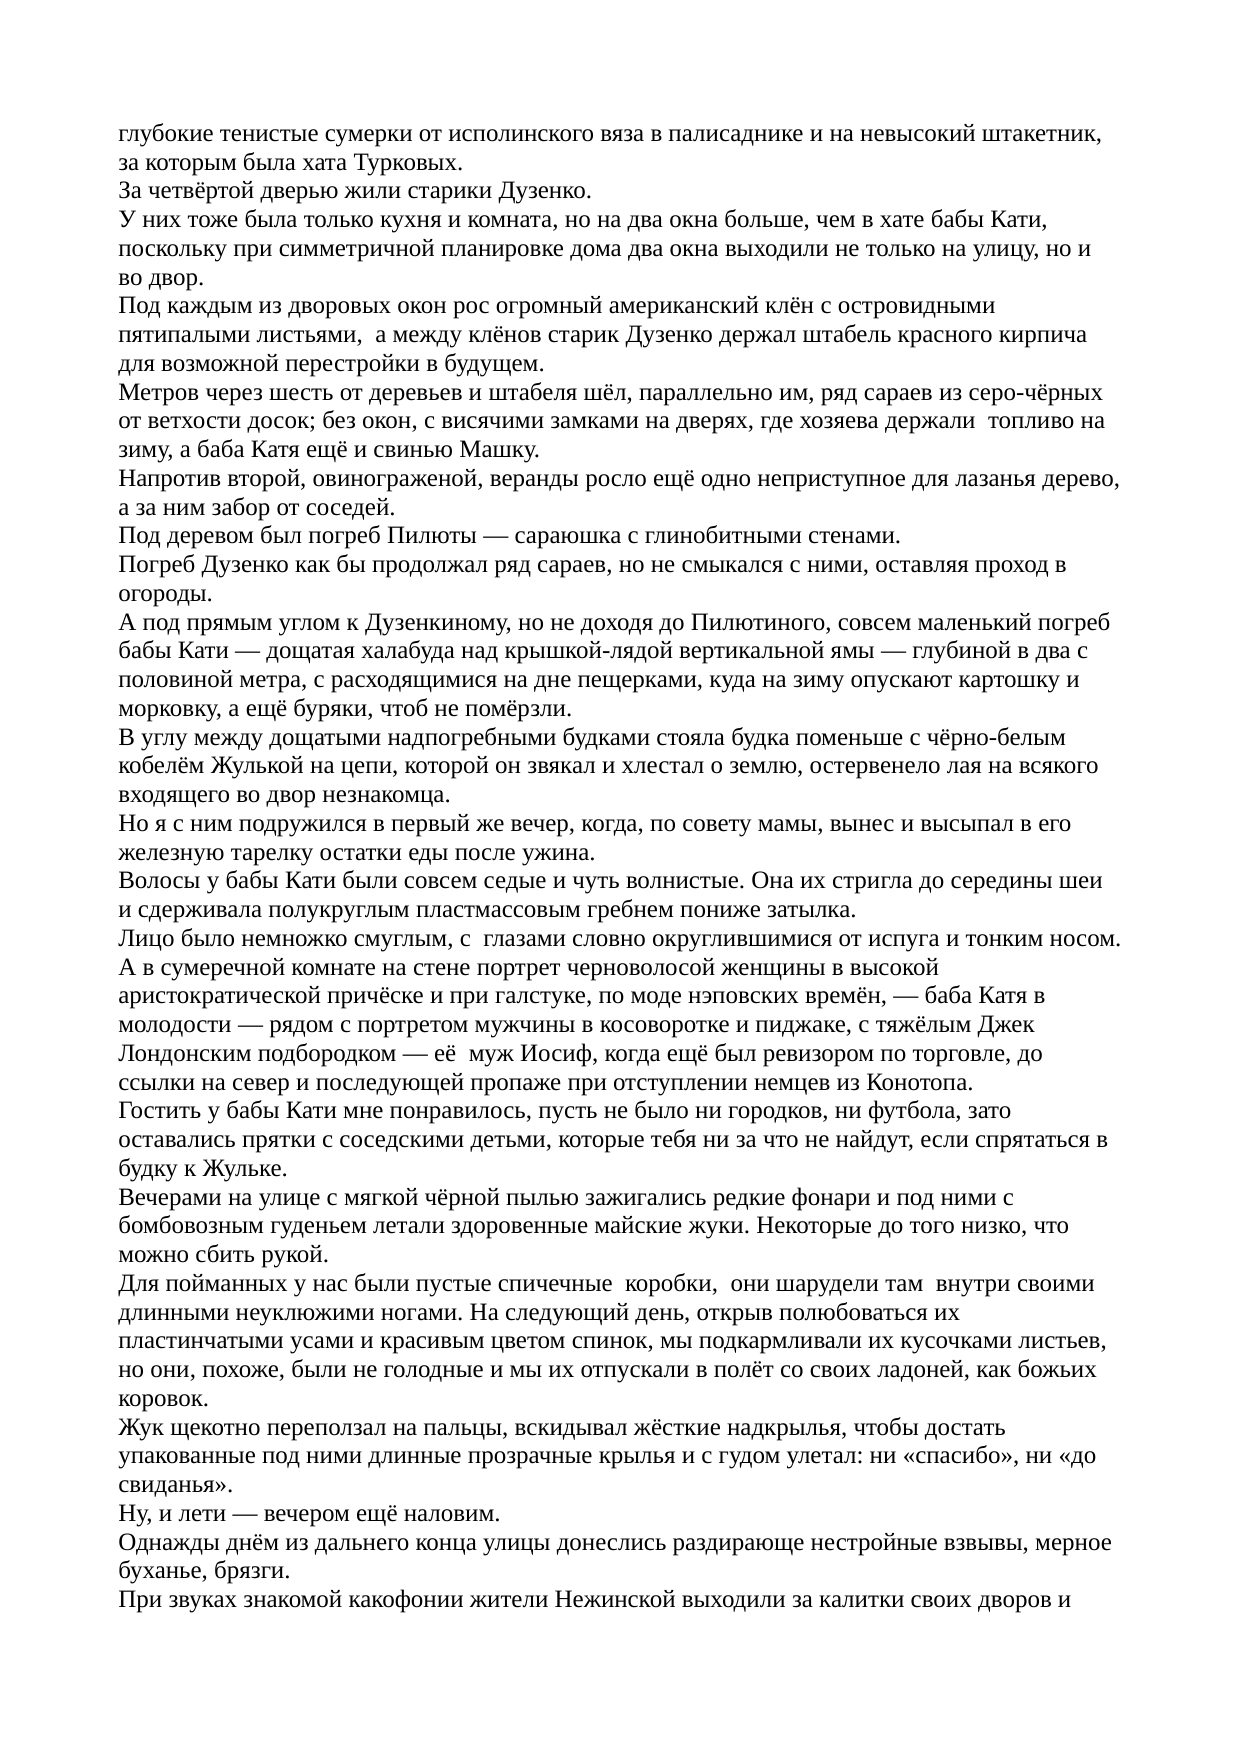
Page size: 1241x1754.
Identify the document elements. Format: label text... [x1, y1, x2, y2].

text Однажды днём из дальнего конца улицы донеслись раздирающе нестройные взвывы, мерное буханье, брязги. [118, 1527, 1122, 1584]
text При звуках знакомой какофонии жители Нежинской выходили за калитки своих дворов и [118, 1584, 1122, 1613]
text Но я с ним подружился в первый же вечер, когда, по совету мамы, вынес и высыпал в его железную тарелку остатки еды после ужина. [118, 808, 1122, 866]
text Под каждым из дворовых окон рос огромный американский клён с островидными пятипалыми листьями, а между клёнов старик Дузенко держал штабель красного кирпича для возможной перестройки в будущем. [118, 291, 1122, 377]
text Лицо было немножко смуглым, с глазами словно округлившимися от испуга и тонким носом. [118, 923, 1122, 952]
text Ну, и лети — вечером ещё наловим. [118, 1498, 1122, 1527]
text Гостить у бабы Кати мне понравилось, пусть не было ни городков, ни футбола, зато оставались прятки с соседскими детьми, которые тебя ни за что не найдут, если спрятаться в будку к Жульке. [118, 1096, 1122, 1182]
text А в сумеречной комнате на стене портрет черноволосой женщины в высокой аристократической причёске и при галстуке, по моде нэповских времён, — баба Катя в молодости — рядом с портретом мужчины в косоворотке и пиджаке, с тяжёлым Джек Лондонским подбородком — её муж Иосиф, когда ещё был ревизором по торговле, до ссылки на север и последующей пропаже при отступлении немцев из Конотопа. [118, 952, 1122, 1096]
text За четвёртой дверью жили старики Дузенко. [118, 176, 1122, 204]
text Под деревом был погреб Пилюты — сараюшка с глинобитными стенами. [118, 521, 1122, 549]
text глубокие тенистые сумерки от исполинского вяза в палисаднике и на невысокий штакетник, за которым была хата Турковых. [118, 118, 1122, 176]
text Метров через шесть от деревьев и штабеля шёл, параллельно им, ряд сараев из серо-чёрных от ветхости досок; без окон, с висячими замками на дверях, где хозяева держали топливо на зиму, а баба Катя ещё и свинью Машку. [118, 377, 1122, 463]
text В углу между дощатыми надпогребными будками стояла будка поменьше с чёрно-белым кобелём Жулькой на цепи, которой он звякал и хлестал о землю, остервенело лая на всякого входящего во двор незнакомца. [118, 722, 1122, 808]
text Жук щекотно переползал на пальцы, вскидывал жёсткие надкрылья, чтобы достать упакованные под ними длинные прозрачные крылья и с гудом улетал: ни «спасибо», ни «до свиданья». [118, 1412, 1122, 1498]
text Погреб Дузенко как бы продолжал ряд сараев, но не смыкался с ними, оставляя проход в огороды. [118, 549, 1122, 607]
text Напротив второй, овинограженой, веранды росло ещё одно неприступное для лазанья дерево, а за ним забор от соседей. [118, 463, 1122, 521]
text Для пойманных у нас были пустые спичечные коробки, они шарудели там внутри своими длинными неуклюжими ногами. На следующий день, открыв полюбоваться их пластинчатыми усами и красивым цветом спинок, мы подкармливали их кусочками листьев, но они, похоже, были не голодные и мы их отпускали в полёт со своих ладоней, как божьих коровок. [118, 1268, 1122, 1412]
text А под прямым углом к Дузенкиному, но не доходя до Пилютиного, совсем маленький погреб бабы Кати — дощатая халабуда над крышкой-лядой вертикальной ямы — глубиной в два с половиной метра, с расходящимися на дне пещерками, куда на зиму опускают картошку и морковку, а ещё буряки, чтоб не помёрзли. [118, 607, 1122, 722]
text У них тоже была только кухня и комната, но на два окна больше, чем в хате бабы Кати, поскольку при симметричной планировке дома два окна выходили не только на улицу, но и во двор. [118, 204, 1122, 291]
text Вечерами на улице с мягкой чёрной пылью зажигались редкие фонари и под ними с бомбовозным гуденьем летали здоровенные майские жуки. Некоторые до того низко, что можно сбить рукой. [118, 1182, 1122, 1268]
text Волосы у бабы Кати были совсем седые и чуть волнистые. Она их стригла до середины шеи и сдерживала полукруглым пластмассовым гребнем пониже затылка. [118, 866, 1122, 923]
